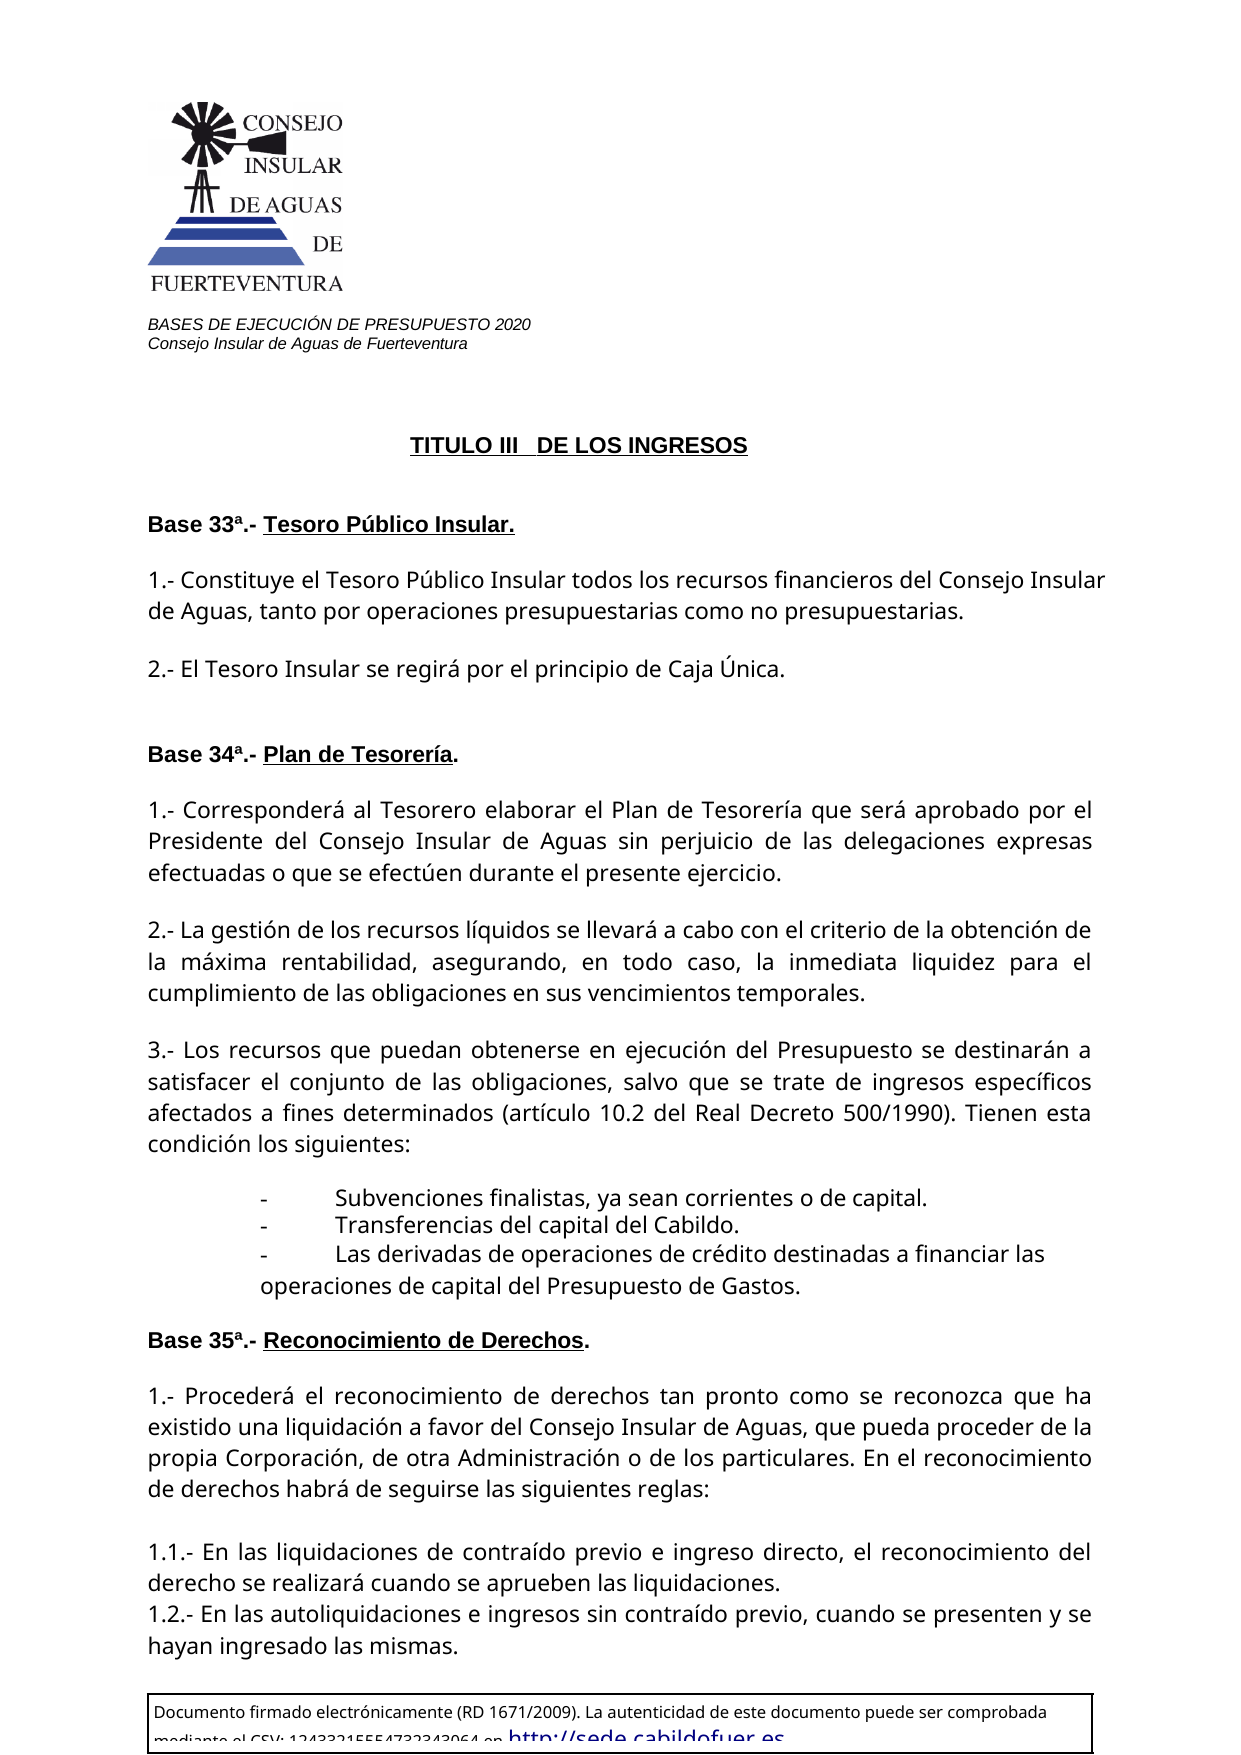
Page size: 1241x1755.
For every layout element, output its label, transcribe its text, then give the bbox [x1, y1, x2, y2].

text 1.2.- En las autoliquidaciones e ingresos sin contraído previo, cuando se presenten y se hayan ingresado las mismas. [147, 1598, 1093, 1661]
subtitle Base 35ª.- Reconocimiento de Derechos. [147, 1327, 1108, 1353]
subtitle Base 34ª.- Plan de Tesorería. [147, 741, 1108, 768]
list Subvenciones finalistas, ya sean corrientes o de capital. [260, 1186, 1108, 1212]
text 1.- Constituye el Tesoro Público Insular todos los recursos financieros del Consejo Insular de Aguas, tanto por operaciones presupuestarias como no presupuestarias. [148, 564, 1108, 626]
subtitle TITULO III DE LOS INGRESOS [410, 432, 1108, 458]
list Transferencias del capital del Cabildo. [260, 1212, 1108, 1238]
text 2.- La gestión de los recursos líquidos se llevará a cabo con el criterio de la obtención de la máxima rentabilidad, asegurando, en todo caso, la inmediata liquidez para el cumplimiento de las obligaciones en sus vencimientos temporales. [147, 914, 1093, 1008]
text 1.1.- En las liquidaciones de contraído previo e ingreso directo, el reconocimiento del derecho se realizará cuando se aprueben las liquidaciones. [147, 1536, 1093, 1598]
text 2.- El Tesoro Insular se regirá por el principio de Caja Única. [147, 652, 1108, 684]
subtitle Base 33ª.- Tesoro Público Insular. [147, 511, 1108, 537]
text 3.- Los recursos que puedan obtenerse en ejecución del Presupuesto se destinarán a satisfacer el conjunto de las obligaciones, salvo que se trate de ingresos específicos afectados a fines determinados (artículo 10.2 del Real Decreto 500/1990). Tienen esta condición los siguientes: [147, 1034, 1093, 1159]
list Las derivadas de operaciones de crédito destinadas a financiar las operaciones de capital del Presupuesto de Gastos. [260, 1238, 1070, 1301]
text 1.- Corresponderá al Tesorero elaborar el Plan de Tesorería que será aprobado por el Presidente del Consejo Insular de Aguas sin perjuicio de las delegaciones expresas efectuadas o que se efectúen durante el presente ejercicio. [148, 794, 1093, 888]
text 1.- Procederá el reconocimiento de derechos tan pronto como se reconozca que ha existido una liquidación a favor del Consejo Insular de Aguas, que pueda proceder de la propia Corporación, de otra Administración o de los particulares. En el reconocimiento de derechos habrá de seguirse las siguientes reglas: [147, 1380, 1093, 1505]
